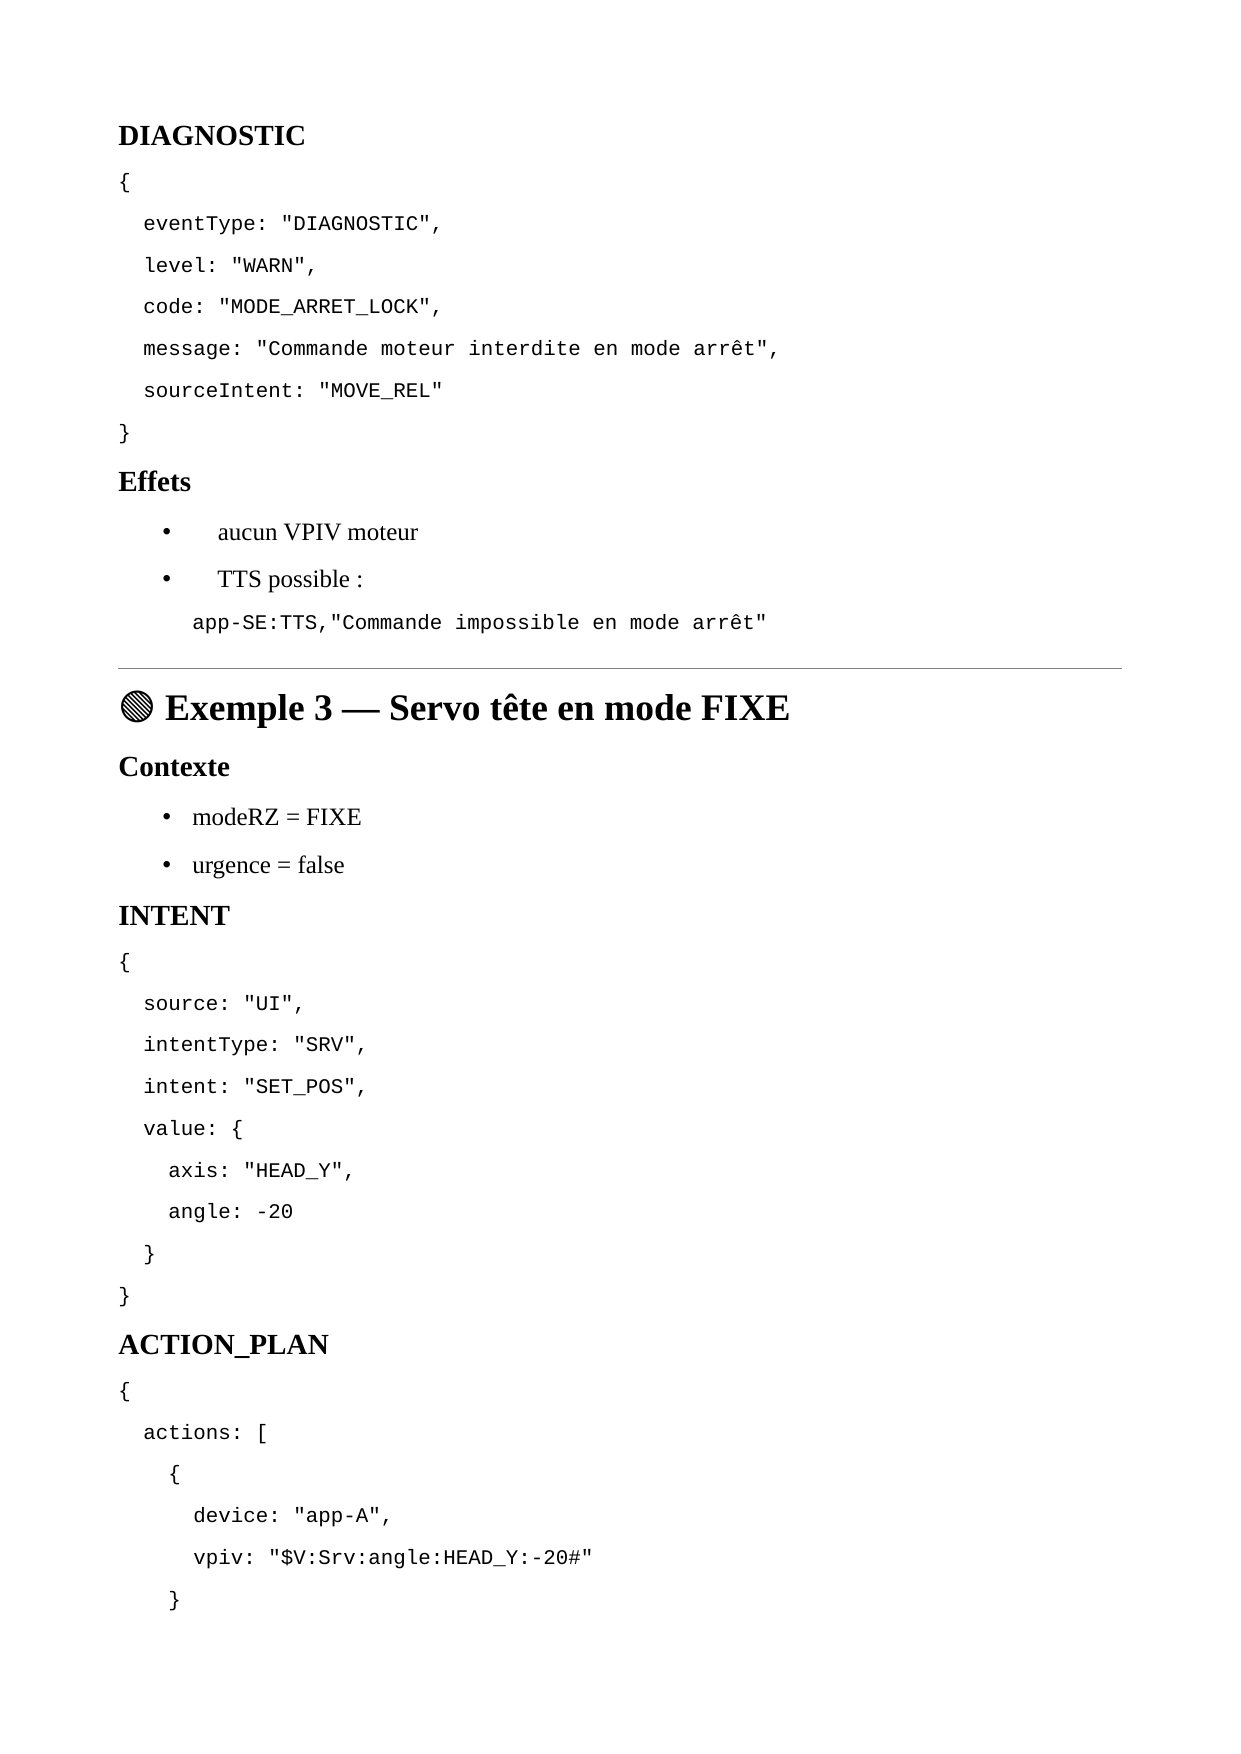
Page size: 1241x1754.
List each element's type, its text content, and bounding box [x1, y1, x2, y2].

subtitle ACTION_PLAN [118, 1327, 1122, 1360]
text level: "WARN", [118, 255, 1122, 278]
list urgence = false [162, 850, 1122, 879]
text source: "UI", [118, 993, 1122, 1016]
text intentType: "SRV", [118, 1034, 1122, 1058]
list ✅ TTS possible : [162, 564, 1122, 593]
text { [118, 171, 1122, 195]
text } [118, 422, 1122, 446]
text } [118, 1285, 1122, 1309]
text eventType: "DIAGNOSTIC", [118, 213, 1122, 237]
text { [118, 1463, 1122, 1487]
list ❌ aucun VPIV moteur [162, 517, 1122, 546]
text axis: "HEAD_Y", [118, 1160, 1122, 1183]
subtitle DIAGNOSTIC [118, 118, 1122, 152]
text code: "MODE_ARRET_LOCK", [118, 297, 1122, 320]
text sourceIntent: "MOVE_REL" [118, 380, 1122, 404]
text device: "app-A", [118, 1505, 1122, 1529]
subtitle INTENT [118, 898, 1122, 931]
text { [118, 1380, 1122, 1403]
subtitle Contexte [118, 749, 1122, 783]
list app-SE:TTS,"Commande impossible en mode arrêt" [162, 612, 1122, 636]
text value: { [118, 1118, 1122, 1142]
text intent: "SET_POS", [118, 1076, 1122, 1100]
list modeRZ = FIXE [162, 802, 1122, 831]
text { [118, 951, 1122, 974]
subtitle 🟢 Exemple 3 — Servo tête en mode FIXE [118, 685, 1122, 728]
text } [118, 1589, 1122, 1612]
text message: "Commande moteur interdite en mode arrêt", [118, 338, 1122, 362]
text } [118, 1243, 1122, 1267]
text angle: -20 [118, 1201, 1122, 1225]
text actions: [ [118, 1422, 1122, 1445]
subtitle Effets [118, 464, 1122, 497]
text vpiv: "$V:Srv:angle:HEAD_Y:-20#" [118, 1547, 1122, 1571]
